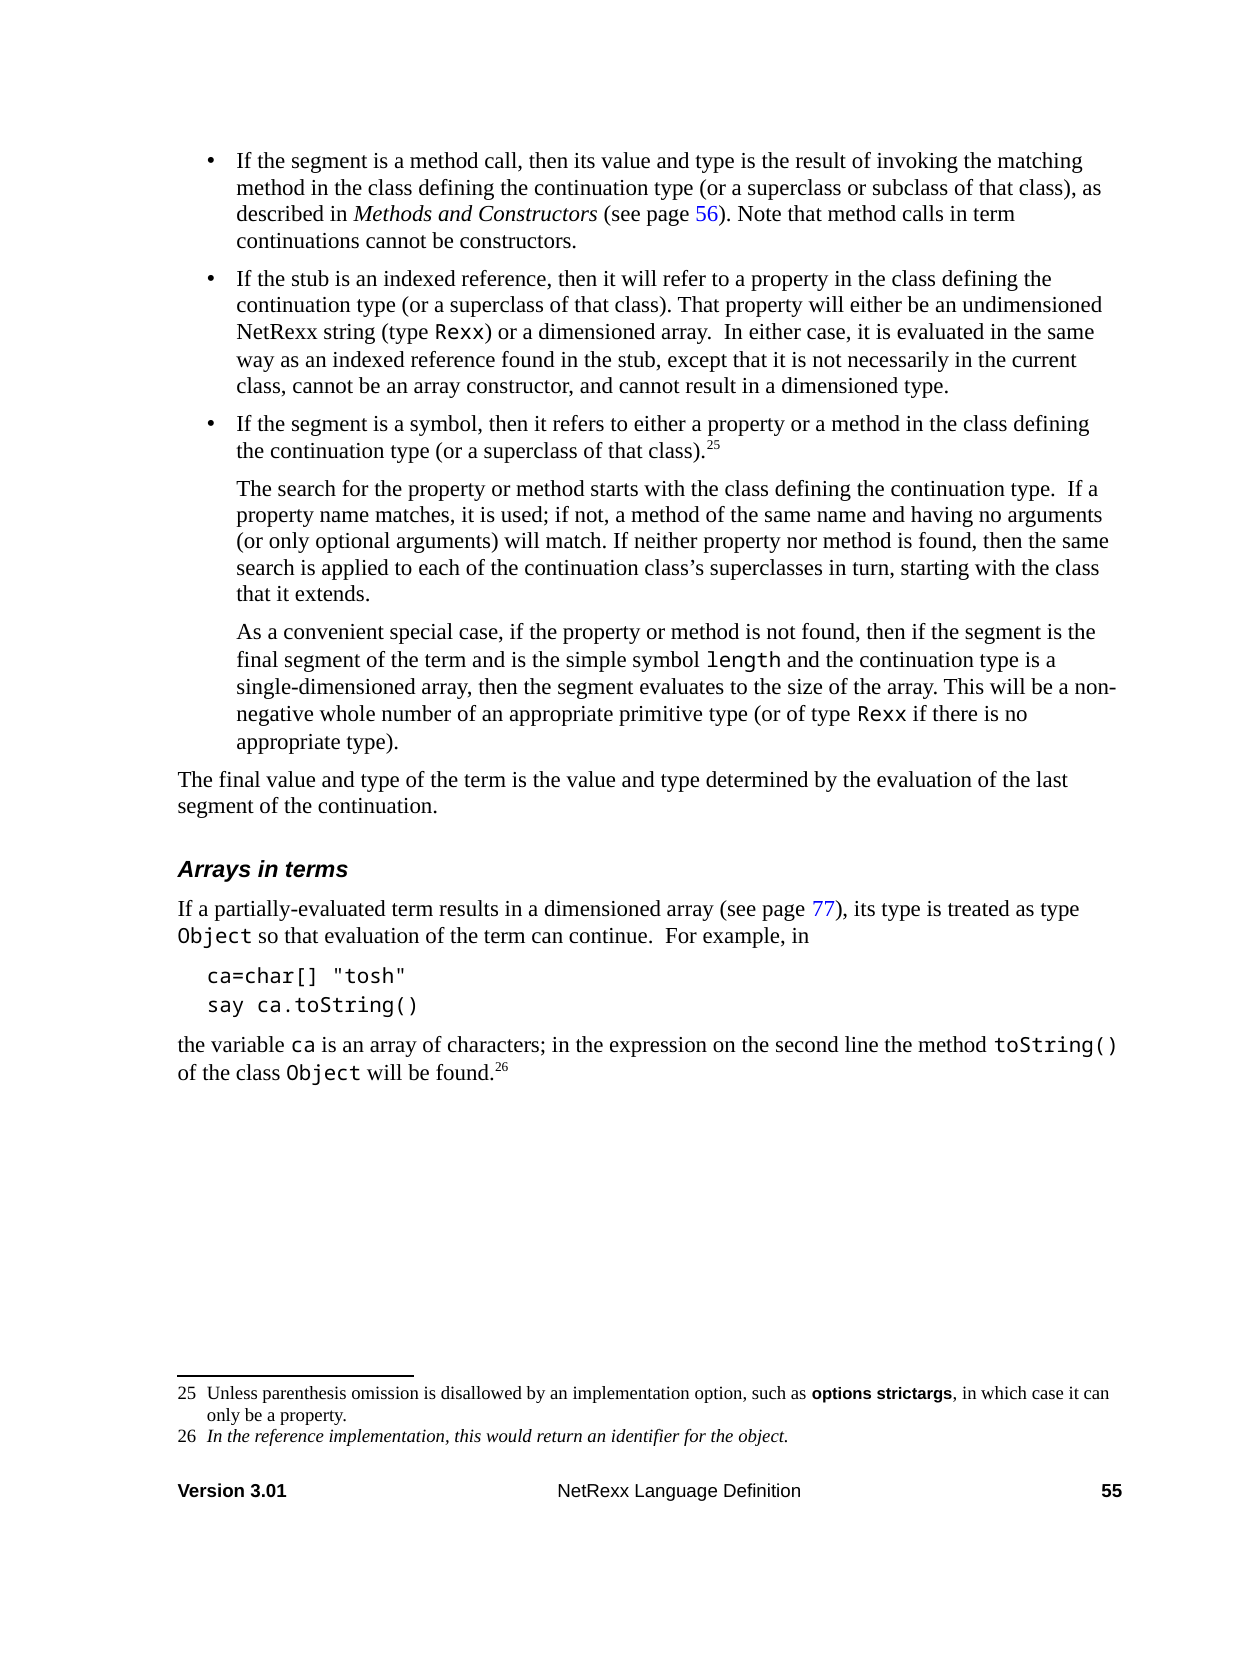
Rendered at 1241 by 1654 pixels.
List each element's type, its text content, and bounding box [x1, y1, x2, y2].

list If the stub is an indexed reference, then it will refer to a property in the class defining the continuation type (or a superclass of that class). That property will either be an undimensioned NetRexx string (type Rexx) or a dimensioned array. In either case, it is evaluated in the same way as an indexed reference found in the stub, except that it is not necessarily in the current class, cannot be an array constructor, and cannot result in a dimensioned type. [207, 265, 1122, 399]
list The search for the property or method starts with the class defining the continuation type. If a property name matches, it is used; if not, a method of the same name and having no arguments (or only optional arguments) will match. If neither property nor method is found, then the same search is applied to each of the continuation class’s superclasses in turn, starting with the class that it extends. [207, 475, 1122, 607]
text the variable ca is an array of characters; in the expression on the second line the method toString() of the class Object will be found. [177, 1030, 1122, 1087]
text In the reference implementation, this would return an identifier for the object. [177, 1425, 1122, 1447]
text ca=char[] "tosh" say ca.toString() [207, 961, 1122, 1018]
list Unless parenthesis omission is disallowed by an implementation option, such as options strictargs, in which case it can only be a property. [177, 1382, 1122, 1425]
list If the segment is a method call, then its value and type is the result of invoking the matching method in the class defining the continuation type (or a superclass or subclass of that class), as described in Methods and Constructors (see page 54). Note that method calls in term continuations cannot be constructors. [207, 148, 1122, 253]
subtitle Arrays in terms [177, 856, 1122, 882]
list If the segment is a symbol, then it refers to either a property or a method in the class defining the continuation type (or a superclass of that class). [207, 410, 1122, 463]
list As a convenient special case, if the property or method is not found, then if the segment is the final segment of the term and is the simple symbol length and the continuation type is a single-dimensioned array, then the segment evaluates to the size of the array. This will be a non-negative whole number of an appropriate primitive type (or of type Rexx if there is no appropriate type). [207, 618, 1122, 754]
text The final value and type of the term is the value and type determined by the evaluation of the last segment of the continuation. [177, 766, 1122, 819]
text If a partially-evaluated term results in a dimensioned array (see page 75), its type is treated as type Object so that evaluation of the term can continue. For example, in [177, 895, 1122, 950]
